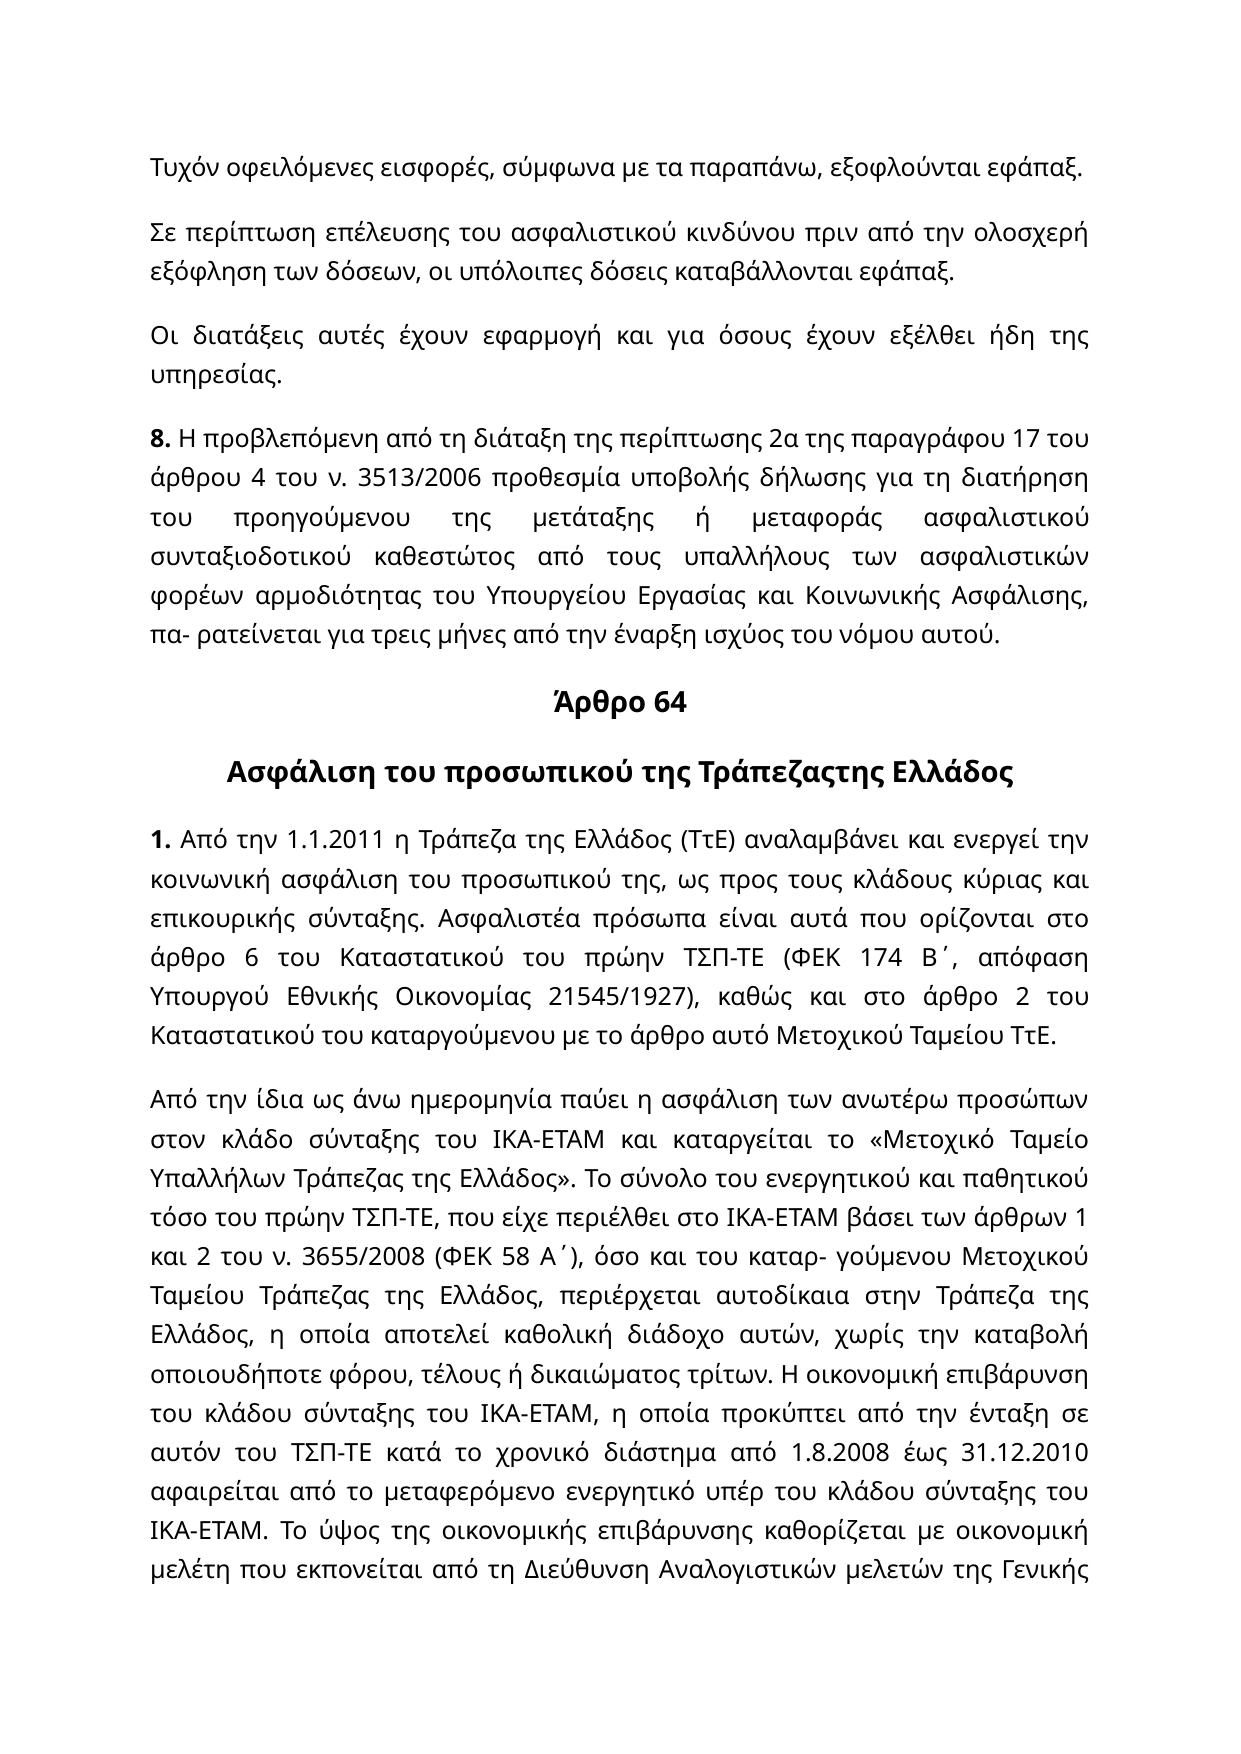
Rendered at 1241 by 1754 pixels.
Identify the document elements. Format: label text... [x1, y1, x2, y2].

text 8. Η προβλεπόμενη από τη διάταξη της περίπτωσης 2α της παραγράφου 17 του άρθρου 4 του ν. 3513/2006 προθεσμία υποβολής δήλωσης για τη διατήρηση του προηγούμενου της μετάταξης ή μεταφοράς ασφαλιστικού συνταξιοδοτικού καθεστώτος από τους υπαλλήλους των ασφαλιστικών φορέων αρμοδιότητας του Υπουργείου Εργασίας και Κοινωνικής Ασφάλισης, πα- ρατείνεται για τρεις μήνες από την έναρξη ισχύος του νόμου αυτού. [150, 421, 1090, 651]
subtitle Άρθρο 64 [150, 681, 1090, 721]
text Σε περίπτωση επέλευσης του ασφαλιστικού κινδύνου πριν από την ολοσχερή εξόφληση των δόσεων, οι υπόλοιπες δόσεις καταβάλλονται εφάπαξ. [150, 214, 1090, 287]
text Τυχόν οφειλόμενες εισφορές, σύμφωνα με τα παραπάνω, εξοφλούνται εφάπαξ. [150, 150, 1090, 184]
text 1. Από την 1.1.2011 η Τράπεζα της Ελλάδος (ΤτΕ) αναλαμβάνει και ενεργεί την κοινωνική ασφάλιση του προσωπικού της, ως προς τους κλάδους κύριας και επικουρικής σύνταξης. Ασφαλιστέα πρόσωπα είναι αυτά που ορίζονται στο άρθρο 6 του Καταστατικού του πρώην ΤΣΠ-ΤΕ (ΦΕΚ 174 Β΄, απόφαση Υπουργού Εθνικής Οικονομίας 21545/1927), καθώς και στο άρθρο 2 του Καταστατικού του καταργούμενου με το άρθρο αυτό Μετοχικού Ταμείου ΤτΕ. [150, 822, 1090, 1052]
text Οι διατάξεις αυτές έχουν εφαρμογή και για όσους έχουν εξέλθει ήδη της υπηρεσίας. [150, 317, 1090, 391]
text Από την ίδια ως άνω ημερομηνία παύει η ασφάλιση των ανωτέρω προσώπων στον κλάδο σύνταξης του ΙΚΑ-ΕΤΑΜ και καταργείται το «Μετοχικό Ταμείο Υπαλλήλων Τράπεζας της Ελλάδος». Το σύνολο του ενεργητικού και παθητικού τόσο του πρώην ΤΣΠ-ΤΕ, που είχε περιέλθει στο ΙΚΑ-ΕΤΑΜ βάσει των άρθρων 1 και 2 του ν. 3655/2008 (ΦΕΚ 58 Α΄), όσο και του καταρ- γούμενου Μετοχικού Ταμείου Τράπεζας της Ελλάδος, περιέρχεται αυτοδίκαια στην Τράπεζα της Ελλάδος, η οποία αποτελεί καθολική διάδοχο αυτών, χωρίς την καταβολή οποιουδήποτε φόρου, τέλους ή δικαιώματος τρίτων. Η οικονομική επιβάρυνση του κλάδου σύνταξης του ΙΚΑ-ΕΤΑΜ, η οποία προκύπτει από την ένταξη σε αυτόν του ΤΣΠ-ΤΕ κατά το χρονικό διάστημα από 1.8.2008 έως 31.12.2010 αφαιρείται από το μεταφερόμενο ενεργητικό υπέρ του κλάδου σύνταξης του ΙΚΑ-ΕΤΑΜ. Το ύψος της οικονομικής επιβάρυνσης καθορίζεται με οικονομική μελέτη που εκπονείται από τη Διεύθυνση Αναλογιστικών μελετών της Γενικής [150, 1082, 1090, 1586]
subtitle Ασφάλιση του προσωπικού της Τράπεζαςτης Ελλάδος [150, 751, 1090, 791]
